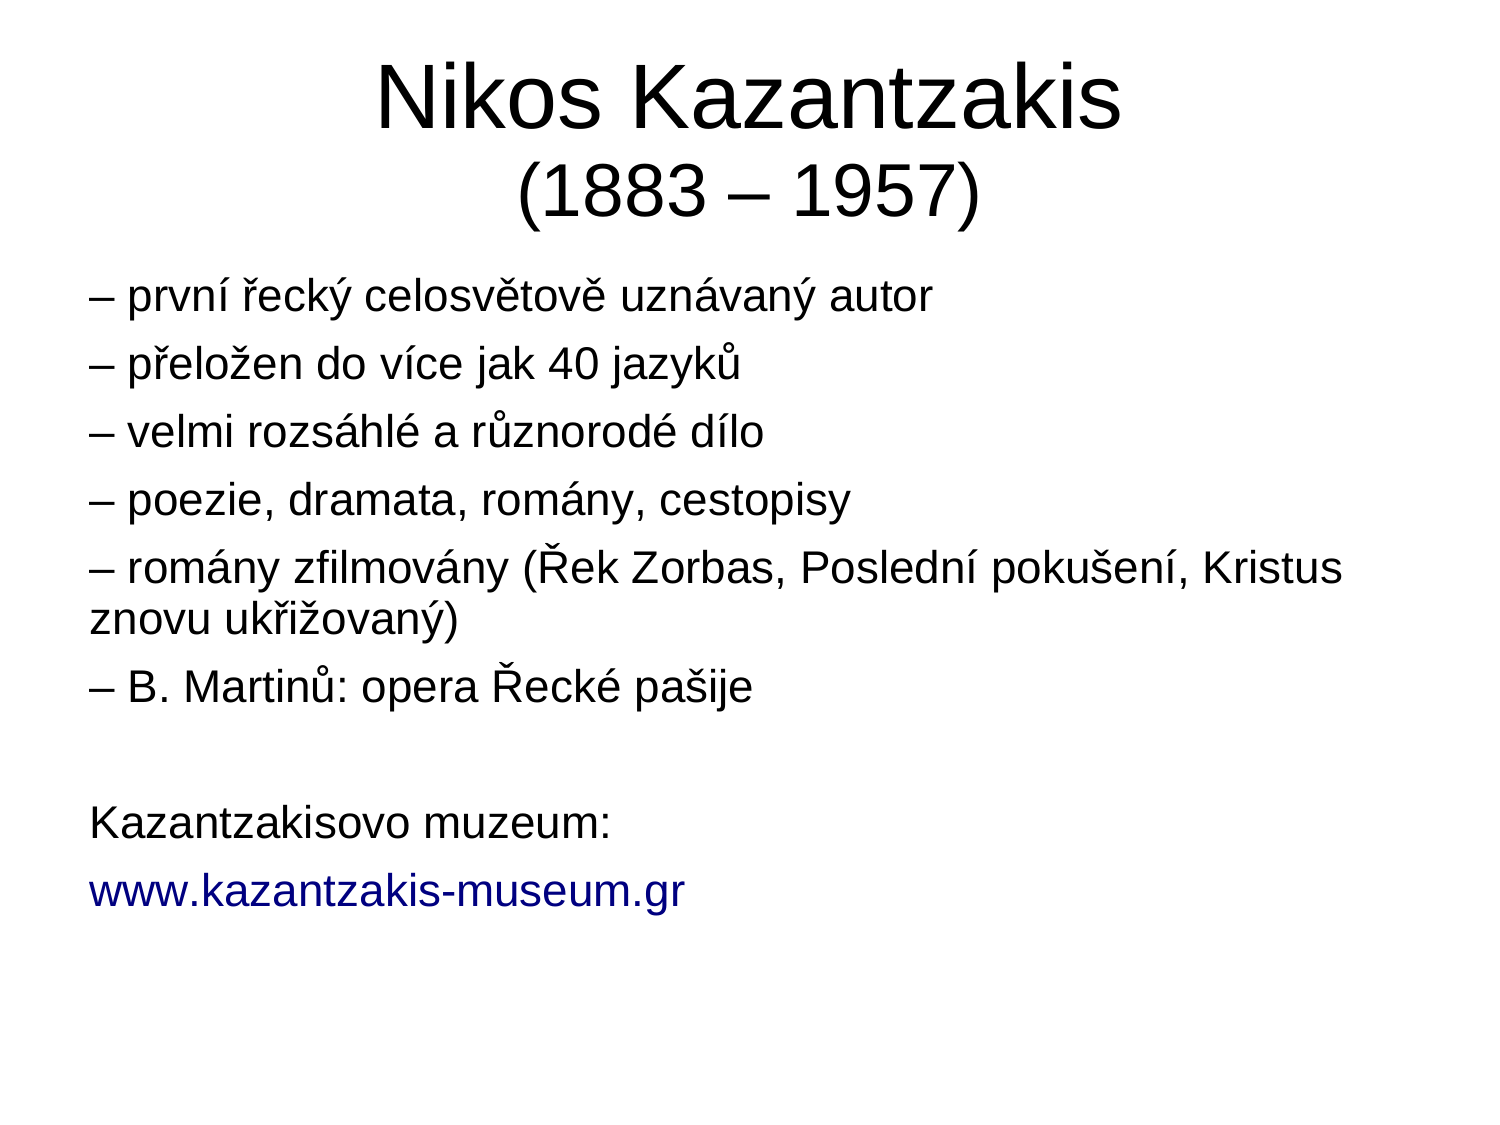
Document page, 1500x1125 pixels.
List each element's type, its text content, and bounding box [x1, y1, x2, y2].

list – první řecký celosvětově uznávaný autor – přeložen do více jak 40 jazyků – velmi rozsáhlé a různorodé dílo – poezie, dramata, romány, cestopisy – romány zfilmovány (Řek Zorbas, Poslední pokušení, Kristus znovu ukřižovaný) – B. Martinů: opera Řecké pašije Kazantzakisovo muzeum: www.kazantzakis-museum.gr [74, 262, 1425, 1005]
title Nikos Kazantzakis (1883 – 1957) [74, 20, 1425, 257]
